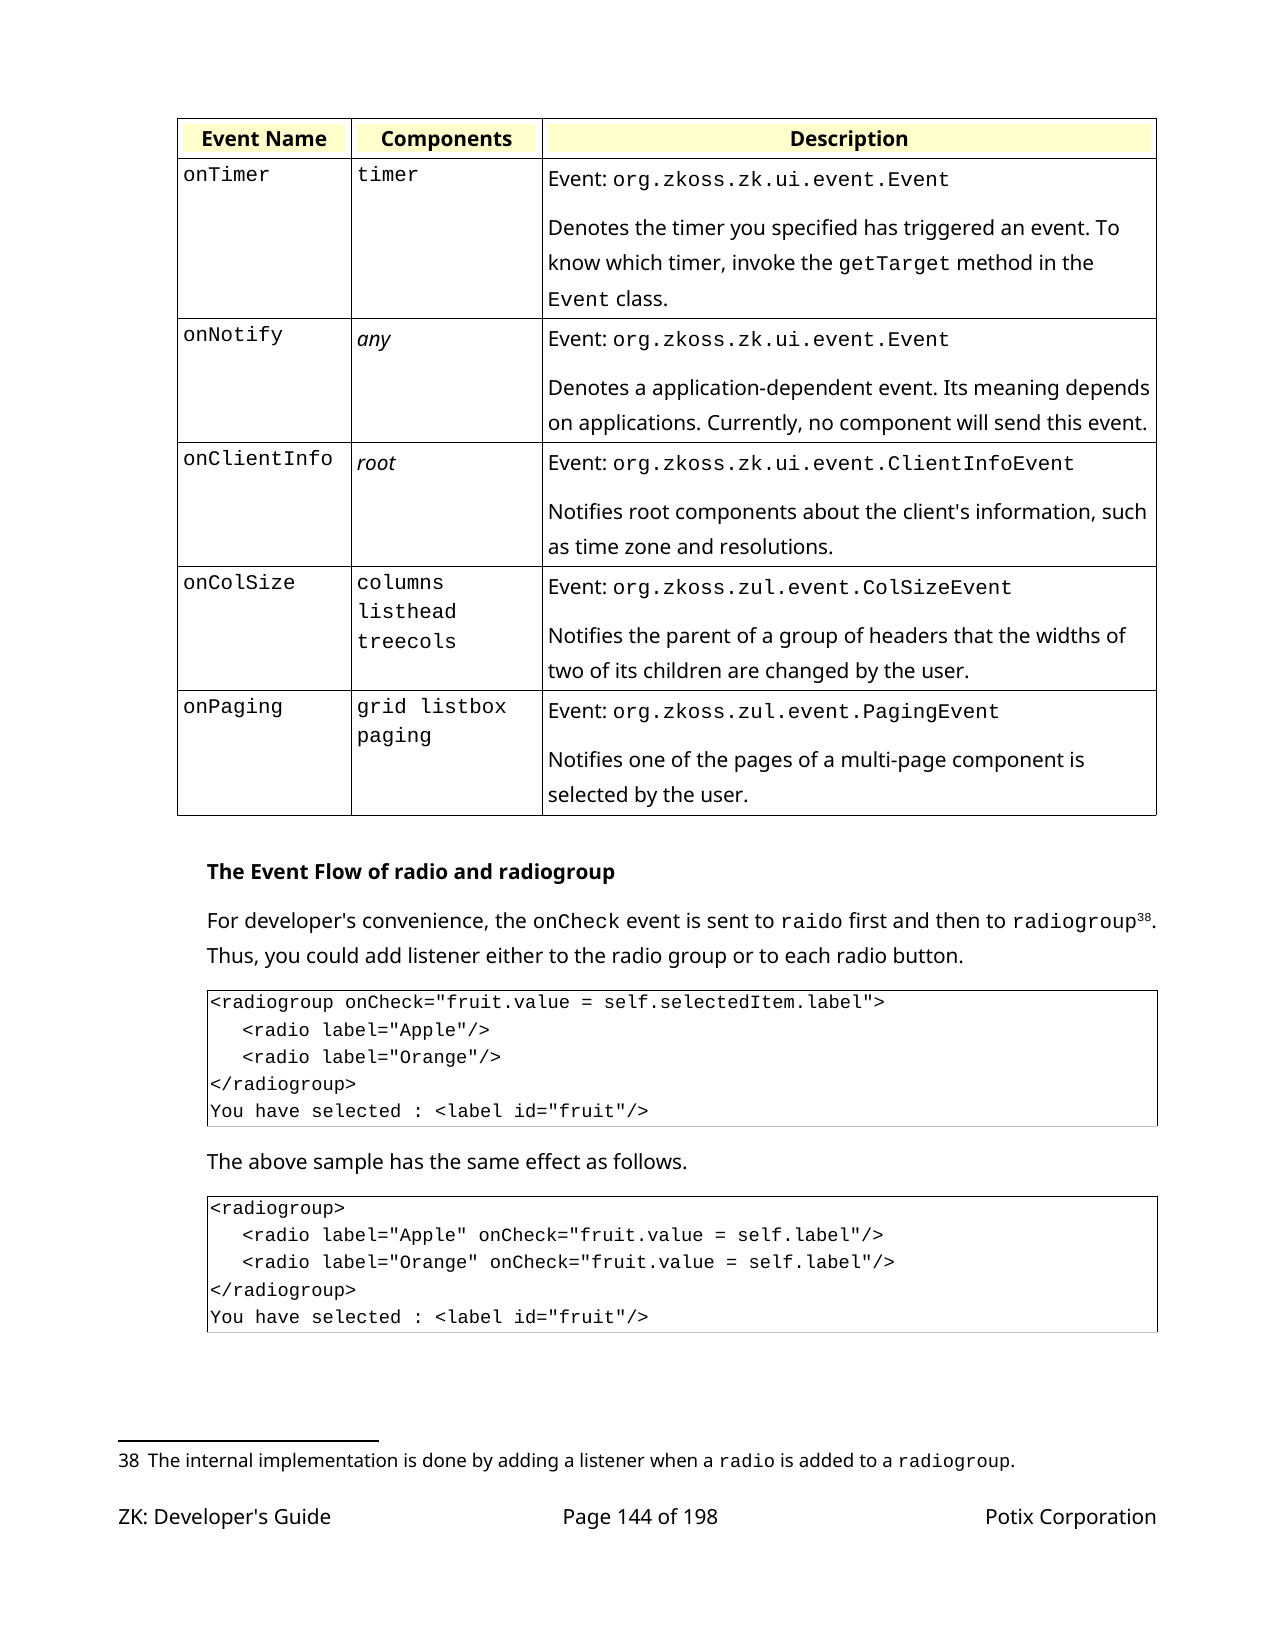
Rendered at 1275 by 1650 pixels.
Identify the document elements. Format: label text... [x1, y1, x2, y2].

table_cell Event: org.zkoss.zul.event.ColSizeEvent Notifies the parent of a group of headers that the widths of two of its children are changed by the user. [543, 567, 1156, 690]
text </radiogroup> [208, 1072, 1157, 1096]
table_cell Event: org.zkoss.zul.event.PagingEvent Notifies one of the pages of a multi-page component is selected by the user. [543, 691, 1156, 815]
text <radio label="Orange" onCheck="fruit.value = self.label"/> [208, 1250, 1157, 1274]
table_header Event Name [178, 119, 351, 158]
table_cell timer [352, 159, 542, 318]
table_cell any [352, 319, 542, 442]
table_cell onTimer [178, 159, 351, 318]
text <radio label="Apple"/> [208, 1018, 1157, 1042]
text <radio label="Orange"/> [208, 1045, 1157, 1069]
text <radiogroup> [208, 1197, 1157, 1220]
subtitle The Event Flow of radio and radiogroup [207, 857, 1157, 885]
table_cell root [352, 443, 542, 566]
table_header Description [543, 119, 1156, 158]
text For developer's convenience, the onCheck event is sent to raido first and then to radiogroup. Thus, you could add listener either to the radio group or to each radio button. [207, 906, 1157, 970]
table_header Components [352, 119, 542, 158]
table_cell Event: org.zkoss.zk.ui.event.Event Denotes a application-dependent event. Its meaning depends on applications. Currently, no component will send this event. [543, 319, 1156, 442]
text You have selected : <label id="fruit"/> [208, 1099, 1157, 1126]
table_cell onPaging [178, 691, 351, 815]
table_cell grid listbox paging [352, 691, 542, 815]
text The internal implementation is done by adding a listener when a radio is added to a radiogroup. [118, 1447, 1157, 1473]
table_cell Event: org.zkoss.zk.ui.event.Event Denotes the timer you specified has triggered an event. To know which timer, invoke the getTarget method in the Event class. [543, 159, 1156, 318]
table_cell onNotify [178, 319, 351, 442]
table_cell onColSize [178, 567, 351, 690]
text You have selected : <label id="fruit"/> [208, 1305, 1157, 1332]
table_cell Event: org.zkoss.zk.ui.event.ClientInfoEvent Notifies root components about the client's information, such as time zone and resolutions. [543, 443, 1156, 566]
text The above sample has the same effect as follows. [207, 1147, 1157, 1175]
text <radio label="Apple" onCheck="fruit.value = self.label"/> [208, 1223, 1157, 1247]
table_cell columns listhead treecols [352, 567, 542, 690]
text </radiogroup> [208, 1277, 1157, 1302]
table_cell onClientInfo [178, 443, 351, 566]
text <radiogroup onCheck="fruit.value = self.selectedItem.label"> [208, 991, 1157, 1015]
